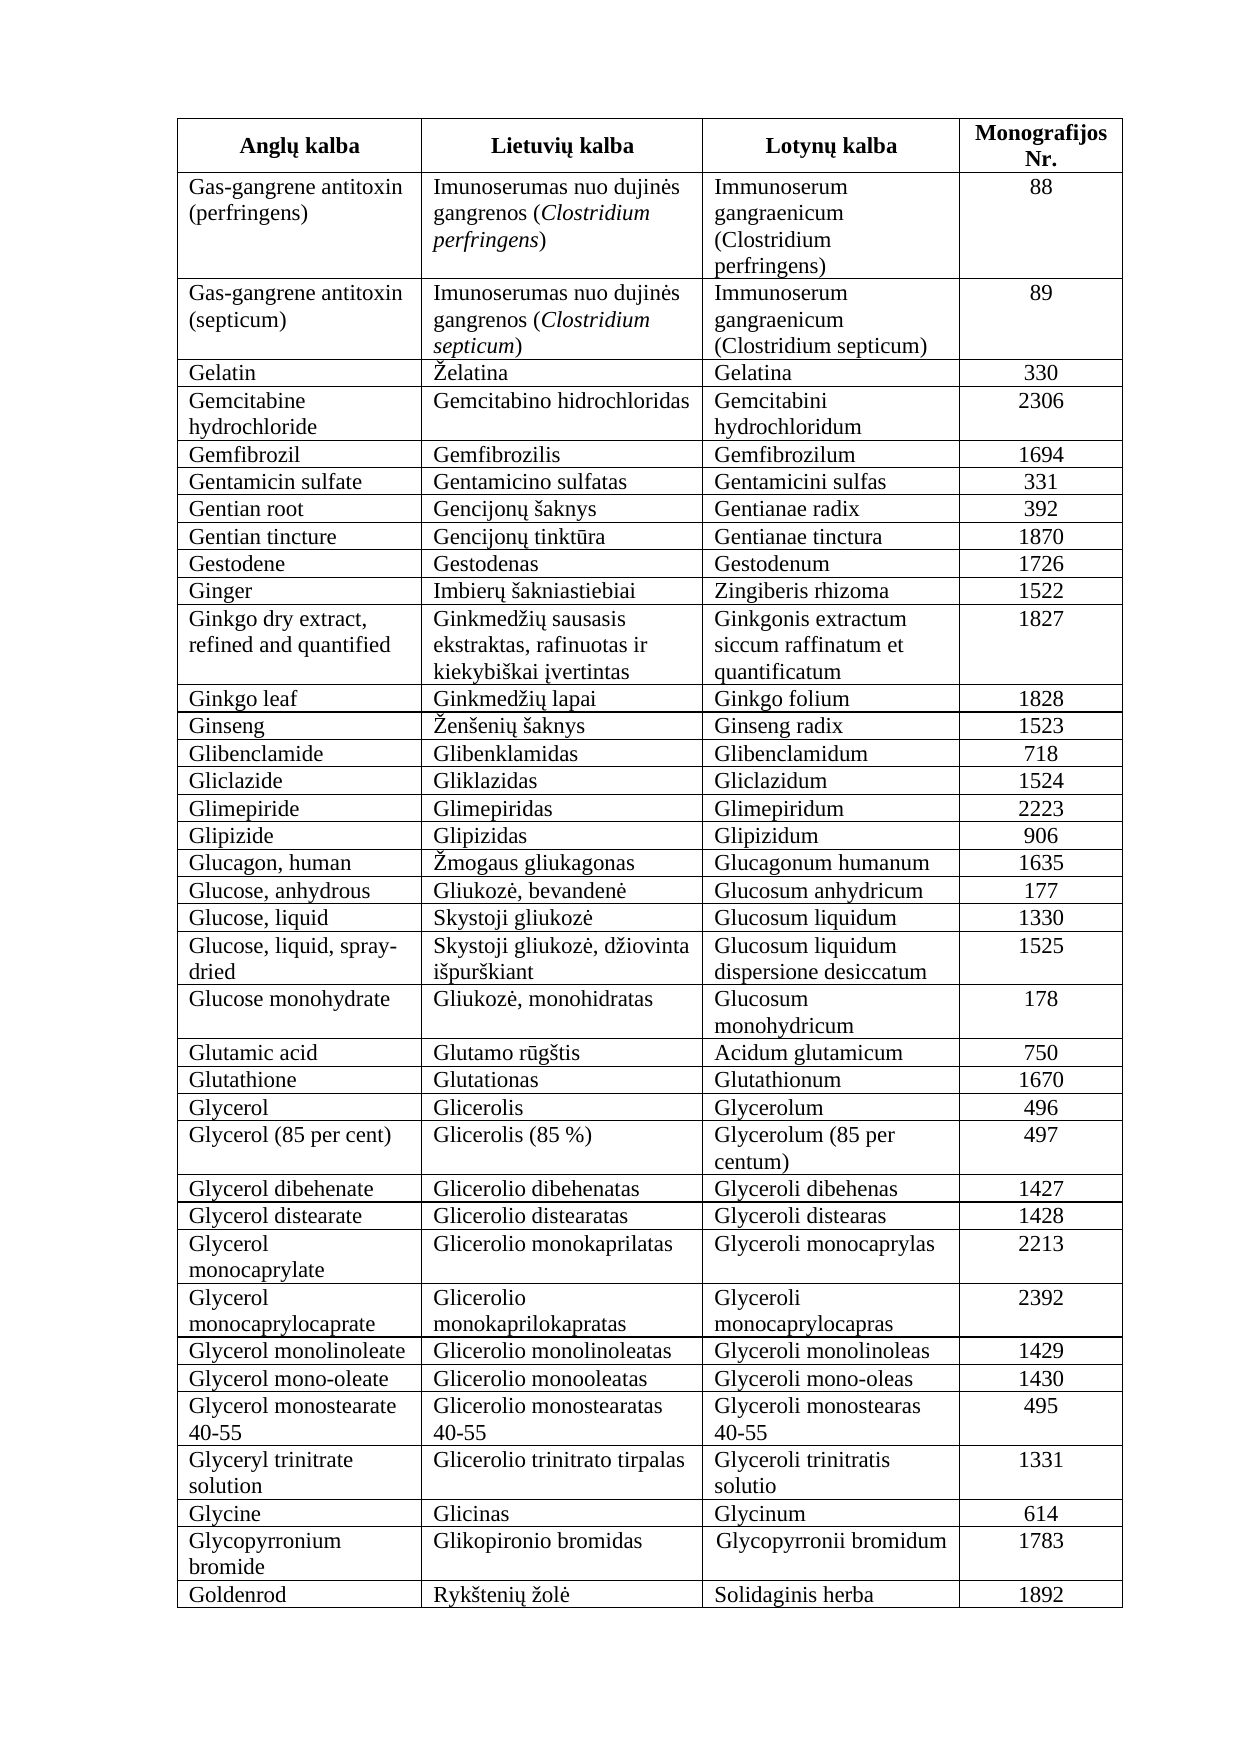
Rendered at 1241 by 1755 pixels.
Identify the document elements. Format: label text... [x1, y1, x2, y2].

table_cell Gemfibrozilum [703, 441, 959, 467]
table_cell 495 [960, 1392, 1122, 1445]
table_cell 614 [960, 1500, 1122, 1526]
table_cell Gentamicin sulfate [178, 468, 421, 494]
table_cell Glicerolis (85 %) [422, 1121, 702, 1174]
table_cell Glicerolio distearatas [422, 1203, 702, 1229]
table_cell Glucose monohydrate [178, 985, 421, 1038]
table_cell 1783 [960, 1527, 1122, 1580]
table_cell Immunoserum gangraenicum (Clostridium septicum) [703, 279, 959, 358]
table_cell 1670 [960, 1067, 1122, 1093]
table_cell 1330 [960, 904, 1122, 931]
table_cell 177 [960, 877, 1122, 903]
table_header Anglų kalba [178, 119, 421, 172]
table_cell Glycopyrronii bromidum [703, 1527, 959, 1580]
table_cell Glutathione [178, 1067, 421, 1093]
table_cell Glycerol monocaprylocaprate [178, 1284, 421, 1336]
table_cell Glucagon, human [178, 850, 421, 876]
table_cell Gemfibrozil [178, 441, 421, 467]
table_cell Gliukozė, bevandenė [422, 877, 702, 903]
table_cell 1429 [960, 1338, 1122, 1364]
table_cell 2392 [960, 1284, 1122, 1336]
table_cell 88 [960, 173, 1122, 278]
table_cell Gemcitabino hidrochloridas [422, 387, 702, 439]
table_cell Glyceroli dibehenas [703, 1175, 959, 1201]
table_cell Gentianae tinctura [703, 523, 959, 549]
table_cell 906 [960, 822, 1122, 848]
table_cell Skystoji gliukozė, džiovinta išpurškiant [422, 932, 702, 984]
table_cell Immunoserum gangraenicum (Clostridium perfringens) [703, 173, 959, 278]
table_cell Glucagonum humanum [703, 850, 959, 876]
table_cell Glyceroli mono-oleas [703, 1365, 959, 1391]
table_cell Gencijonų tinktūra [422, 523, 702, 549]
table_cell Glycerolum (85 per centum) [703, 1121, 959, 1174]
table_cell Gelatina [703, 360, 959, 386]
table_cell Glicerolio monolinoleatas [422, 1338, 702, 1364]
table_cell Glycerol [178, 1094, 421, 1120]
table_cell 331 [960, 468, 1122, 494]
table_cell 1635 [960, 850, 1122, 876]
table_cell Ginseng radix [703, 713, 959, 739]
table_cell Gemcitabine hydrochloride [178, 387, 421, 439]
table_cell Gestodenas [422, 550, 702, 577]
table_cell 750 [960, 1039, 1122, 1066]
table_cell Gestodene [178, 550, 421, 577]
table_cell 1694 [960, 441, 1122, 467]
table_cell Gliukozė, monohidratas [422, 985, 702, 1038]
table_cell Glycine [178, 1500, 421, 1526]
table_cell Ginkmedžių sausasis ekstraktas, rafinuotas ir kiekybiškai įvertintas [422, 605, 702, 684]
table_cell Glucose, liquid, spray-dried [178, 932, 421, 984]
table_cell Glucose, anhydrous [178, 877, 421, 903]
table_cell Skystoji gliukozė [422, 904, 702, 931]
table_cell 1430 [960, 1365, 1122, 1391]
table_cell 496 [960, 1094, 1122, 1120]
table_header Lotynų kalba [703, 119, 959, 172]
table_cell Ginkmedžių lapai [422, 685, 702, 711]
table_cell 2213 [960, 1230, 1122, 1283]
table_cell Glibenclamide [178, 740, 421, 766]
table_cell 1827 [960, 605, 1122, 684]
table_cell Glycerol mono-oleate [178, 1365, 421, 1391]
table_cell 330 [960, 360, 1122, 386]
table_cell Glicerolio dibehenatas [422, 1175, 702, 1201]
table_cell 392 [960, 495, 1122, 522]
table_cell Gentamicini sulfas [703, 468, 959, 494]
table_cell Glyceroli monocaprylocapras [703, 1284, 959, 1336]
table_cell Glyceroli monocaprylas [703, 1230, 959, 1283]
table_cell Gentamicino sulfatas [422, 468, 702, 494]
table_cell Glucosum anhydricum [703, 877, 959, 903]
table_cell Rykštenių žolė [422, 1581, 702, 1607]
table_cell Glibenklamidas [422, 740, 702, 766]
table_cell 1523 [960, 713, 1122, 739]
table_cell Ginkgo dry extract, refined and quantified [178, 605, 421, 684]
table_cell Glutathionum [703, 1067, 959, 1093]
table_cell 178 [960, 985, 1122, 1038]
table_cell Acidum glutamicum [703, 1039, 959, 1066]
table_cell Gelatin [178, 360, 421, 386]
table_cell Glutamo rūgštis [422, 1039, 702, 1066]
table_cell Imbierų šakniastiebiai [422, 578, 702, 604]
table_cell Glucosum monohydricum [703, 985, 959, 1038]
table_cell Ginkgonis extractum siccum raffinatum et quantificatum [703, 605, 959, 684]
table_cell Gliclazide [178, 767, 421, 794]
table_cell Gliklazidas [422, 767, 702, 794]
table_cell Glikopironio bromidas [422, 1527, 702, 1580]
table_cell Gliclazidum [703, 767, 959, 794]
table_cell 1892 [960, 1581, 1122, 1607]
table_cell Glicerolio monokaprilokapratas [422, 1284, 702, 1336]
table_cell Glyceroli distearas [703, 1203, 959, 1229]
table_header Lietuvių kalba [422, 119, 702, 172]
table_cell Glycinum [703, 1500, 959, 1526]
table_cell Glimepiride [178, 795, 421, 821]
table_cell Glycerol monocaprylate [178, 1230, 421, 1283]
table_cell Glucosum liquidum [703, 904, 959, 931]
table_cell Glycerol monolinoleate [178, 1338, 421, 1364]
table_cell Glutamic acid [178, 1039, 421, 1066]
table_cell Glyceryl trinitrate solution [178, 1446, 421, 1499]
table_cell Glibenclamidum [703, 740, 959, 766]
table_cell 1525 [960, 932, 1122, 984]
table_cell Žmogaus gliukagonas [422, 850, 702, 876]
table_cell Glipizide [178, 822, 421, 848]
table_cell Glycopyrronium bromide [178, 1527, 421, 1580]
table_cell Glicerolio monooleatas [422, 1365, 702, 1391]
table_cell Glycerol dibehenate [178, 1175, 421, 1201]
table_cell Glimepiridas [422, 795, 702, 821]
table_cell Glyceroli monolinoleas [703, 1338, 959, 1364]
table_cell Goldenrod [178, 1581, 421, 1607]
table_cell Glycerol monostearate 40-55 [178, 1392, 421, 1445]
table_cell 89 [960, 279, 1122, 358]
table_cell Zingiberis rhizoma [703, 578, 959, 604]
table_cell Gentianae radix [703, 495, 959, 522]
table_cell 2223 [960, 795, 1122, 821]
table_cell Glyceroli monostearas 40-55 [703, 1392, 959, 1445]
table_cell Glimepiridum [703, 795, 959, 821]
table_cell Glicerolio monostearatas 40-55 [422, 1392, 702, 1445]
table_cell 1428 [960, 1203, 1122, 1229]
table_cell 1524 [960, 767, 1122, 794]
table_cell Ženšenių šaknys [422, 713, 702, 739]
table_cell Gestodenum [703, 550, 959, 577]
table_cell Gas-gangrene antitoxin (septicum) [178, 279, 421, 358]
table_cell Ginger [178, 578, 421, 604]
table_cell Glycerol (85 per cent) [178, 1121, 421, 1174]
table_cell Solidaginis herba [703, 1581, 959, 1607]
table_cell Gentian root [178, 495, 421, 522]
table_cell Ginkgo folium [703, 685, 959, 711]
table_cell 1828 [960, 685, 1122, 711]
table_cell Glicerolio monokaprilatas [422, 1230, 702, 1283]
table_cell Glicinas [422, 1500, 702, 1526]
table_cell Glutationas [422, 1067, 702, 1093]
table_cell Ginkgo leaf [178, 685, 421, 711]
table_cell 497 [960, 1121, 1122, 1174]
table_cell 1427 [960, 1175, 1122, 1201]
table_cell 718 [960, 740, 1122, 766]
table_cell Glycerol distearate [178, 1203, 421, 1229]
table_header Monografijos Nr. [960, 119, 1122, 172]
table_cell Glicerolis [422, 1094, 702, 1120]
table_cell 2306 [960, 387, 1122, 439]
table_cell Želatina [422, 360, 702, 386]
table_cell Glicerolio trinitrato tirpalas [422, 1446, 702, 1499]
table_cell Gemcitabini hydrochloridum [703, 387, 959, 439]
table_cell Imunoserumas nuo dujinės gangrenos (Clostridium septicum) [422, 279, 702, 358]
table_cell 1870 [960, 523, 1122, 549]
table_cell Glyceroli trinitratis solutio [703, 1446, 959, 1499]
table_cell Glipizidum [703, 822, 959, 848]
table_cell Ginseng [178, 713, 421, 739]
table_cell Gencijonų šaknys [422, 495, 702, 522]
table_cell Glycerolum [703, 1094, 959, 1120]
table_cell 1522 [960, 578, 1122, 604]
table_cell Glucosum liquidum dispersione desiccatum [703, 932, 959, 984]
table_cell Gemfibrozilis [422, 441, 702, 467]
table_cell Glucose, liquid [178, 904, 421, 931]
table_cell Imunoserumas nuo dujinės gangrenos (Clostridium perfringens) [422, 173, 702, 278]
table_cell Glipizidas [422, 822, 702, 848]
table_cell 1331 [960, 1446, 1122, 1499]
table_cell 1726 [960, 550, 1122, 577]
table_cell Gentian tincture [178, 523, 421, 549]
table_cell Gas-gangrene antitoxin (perfringens) [178, 173, 421, 278]
